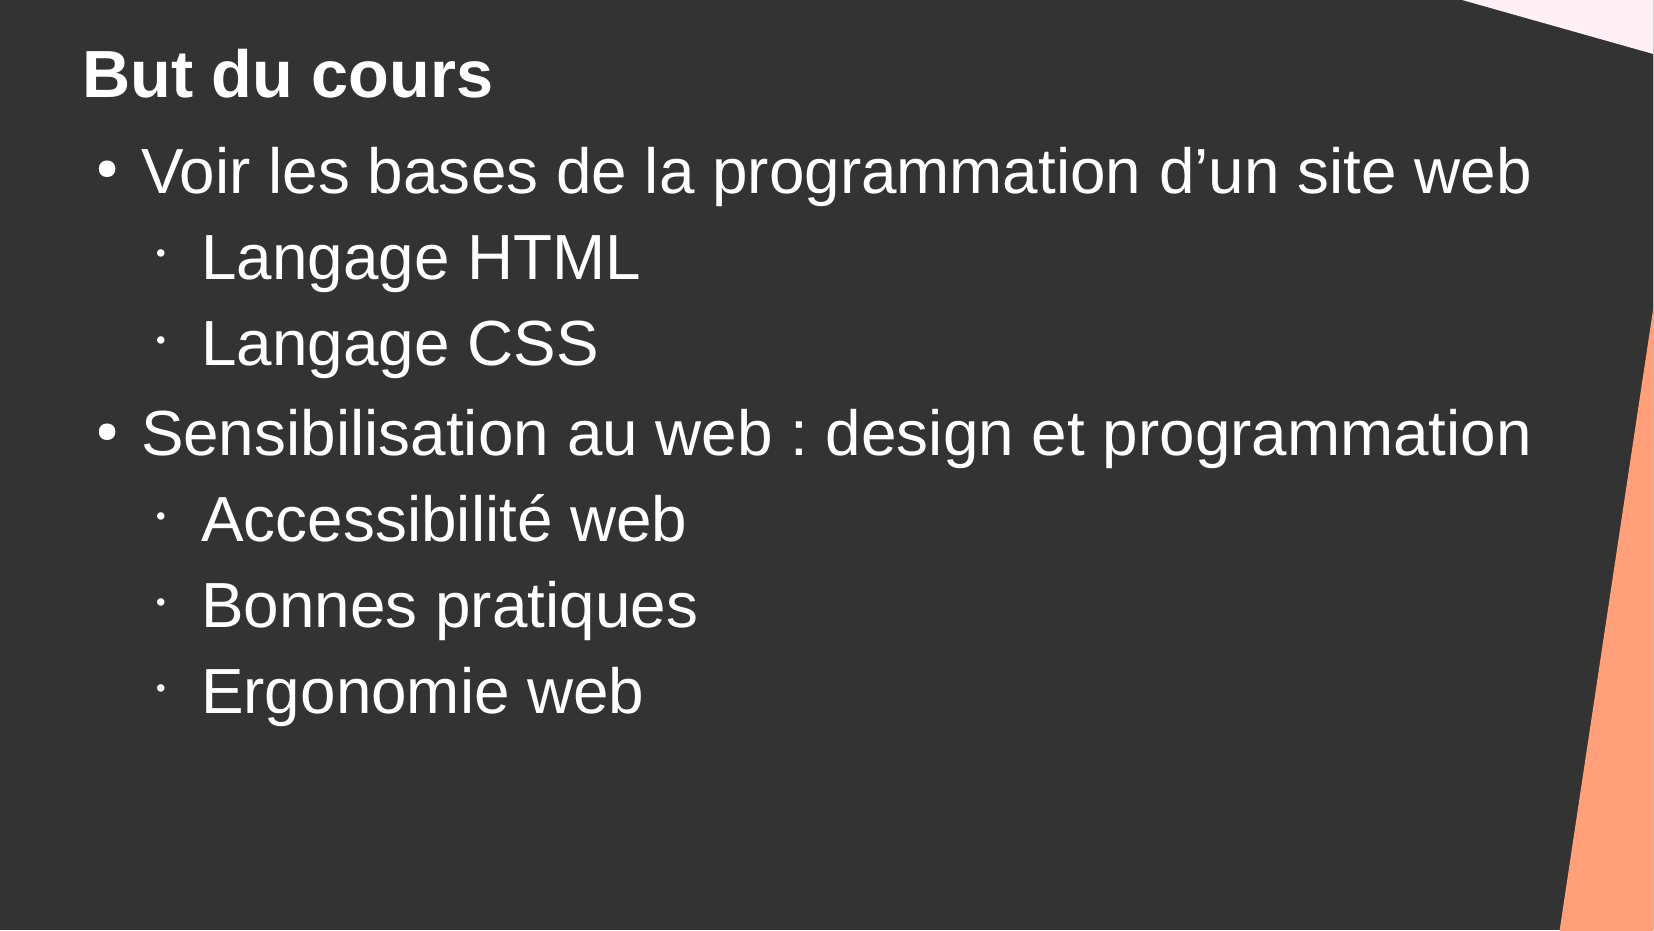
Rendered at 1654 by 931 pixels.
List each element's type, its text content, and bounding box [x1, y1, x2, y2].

list Voir les bases de la programmation d’un site web Langage HTML Langage CSS Sensibilisation au web : design et programmation Accessibilité web Bonnes pratiques Ergonomie web [80, 135, 1559, 762]
text_box [1462, 0, 1654, 55]
text_box [1559, 303, 1654, 931]
title But du cours [82, 36, 1571, 122]
